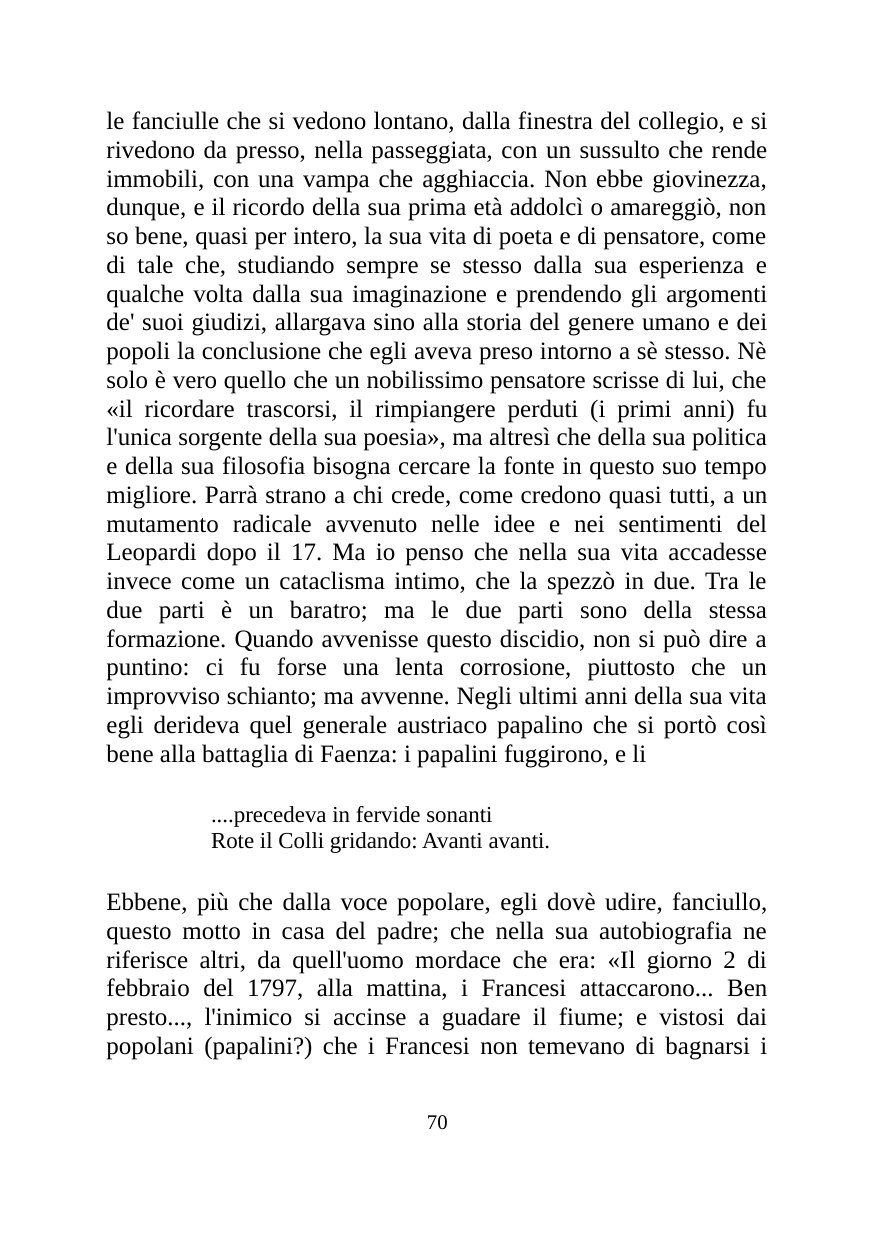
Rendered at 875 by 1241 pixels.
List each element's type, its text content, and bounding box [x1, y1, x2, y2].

text Rote il Colli gridando: Avanti avanti. [181, 827, 768, 854]
text ....precedeva in fervide sonanti [181, 801, 768, 827]
text Ebbene, più che dalla voce popolare, egli dovè udire, fanciullo, questo motto in casa del padre; che nella sua autobiografia ne riferisce altri, da quell'uomo mordace che era: «Il giorno 2 di febbraio del 1797, alla mattina, i Francesi attaccarono... Ben presto..., l'inimico si accinse a guadare il fiume; e vistosi dai popolani (papalini?) che i Francesi non temevano di bagnarsi i [106, 887, 768, 1060]
text le fanciulle che si vedono lontano, dalla finestra del collegio, e si rivedono da presso, nella passeggiata, con un sussulto che rende immobili, con una vampa che agghiaccia. Non ebbe giovinezza, dunque, e il ricordo della sua prima età addolcì o amareggiò, non so bene, quasi per intero, la sua vita di poeta e di pensatore, come di tale che, studiando sempre se stesso dalla sua esperienza e qualche volta dalla sua imaginazione e prendendo gli argomenti de' suoi giudizi, allargava sino alla storia del genere umano e dei popoli la conclusione che egli aveva preso intorno a sè stesso. Nè solo è vero quello che un nobilissimo pensatore scrisse di lui, che «il ricordare trascorsi, il rimpiangere perduti (i primi anni) fu l'unica sorgente della sua poesia», ma altresì che della sua politica e della sua filosofia bisogna cercare la fonte in questo suo tempo migliore. Parrà strano a chi crede, come credono quasi tutti, a un mutamento radicale avvenuto nelle idee e nei sentimenti del Leopardi dopo il 17. Ma io penso che nella sua vita accadesse invece come un cataclisma intimo, che la spezzò in due. Tra le due parti è un baratro; ma le due parti sono della stessa formazione. Quando avvenisse questo discidio, non si può dire a puntino: ci fu forse una lenta corrosione, piuttosto che un improvviso schianto; ma avvenne. Negli ultimi anni della sua vita egli derideva quel generale austriaco papalino che si portò così bene alla battaglia di Faenza: i papalini fuggirono, e li [106, 106, 768, 767]
